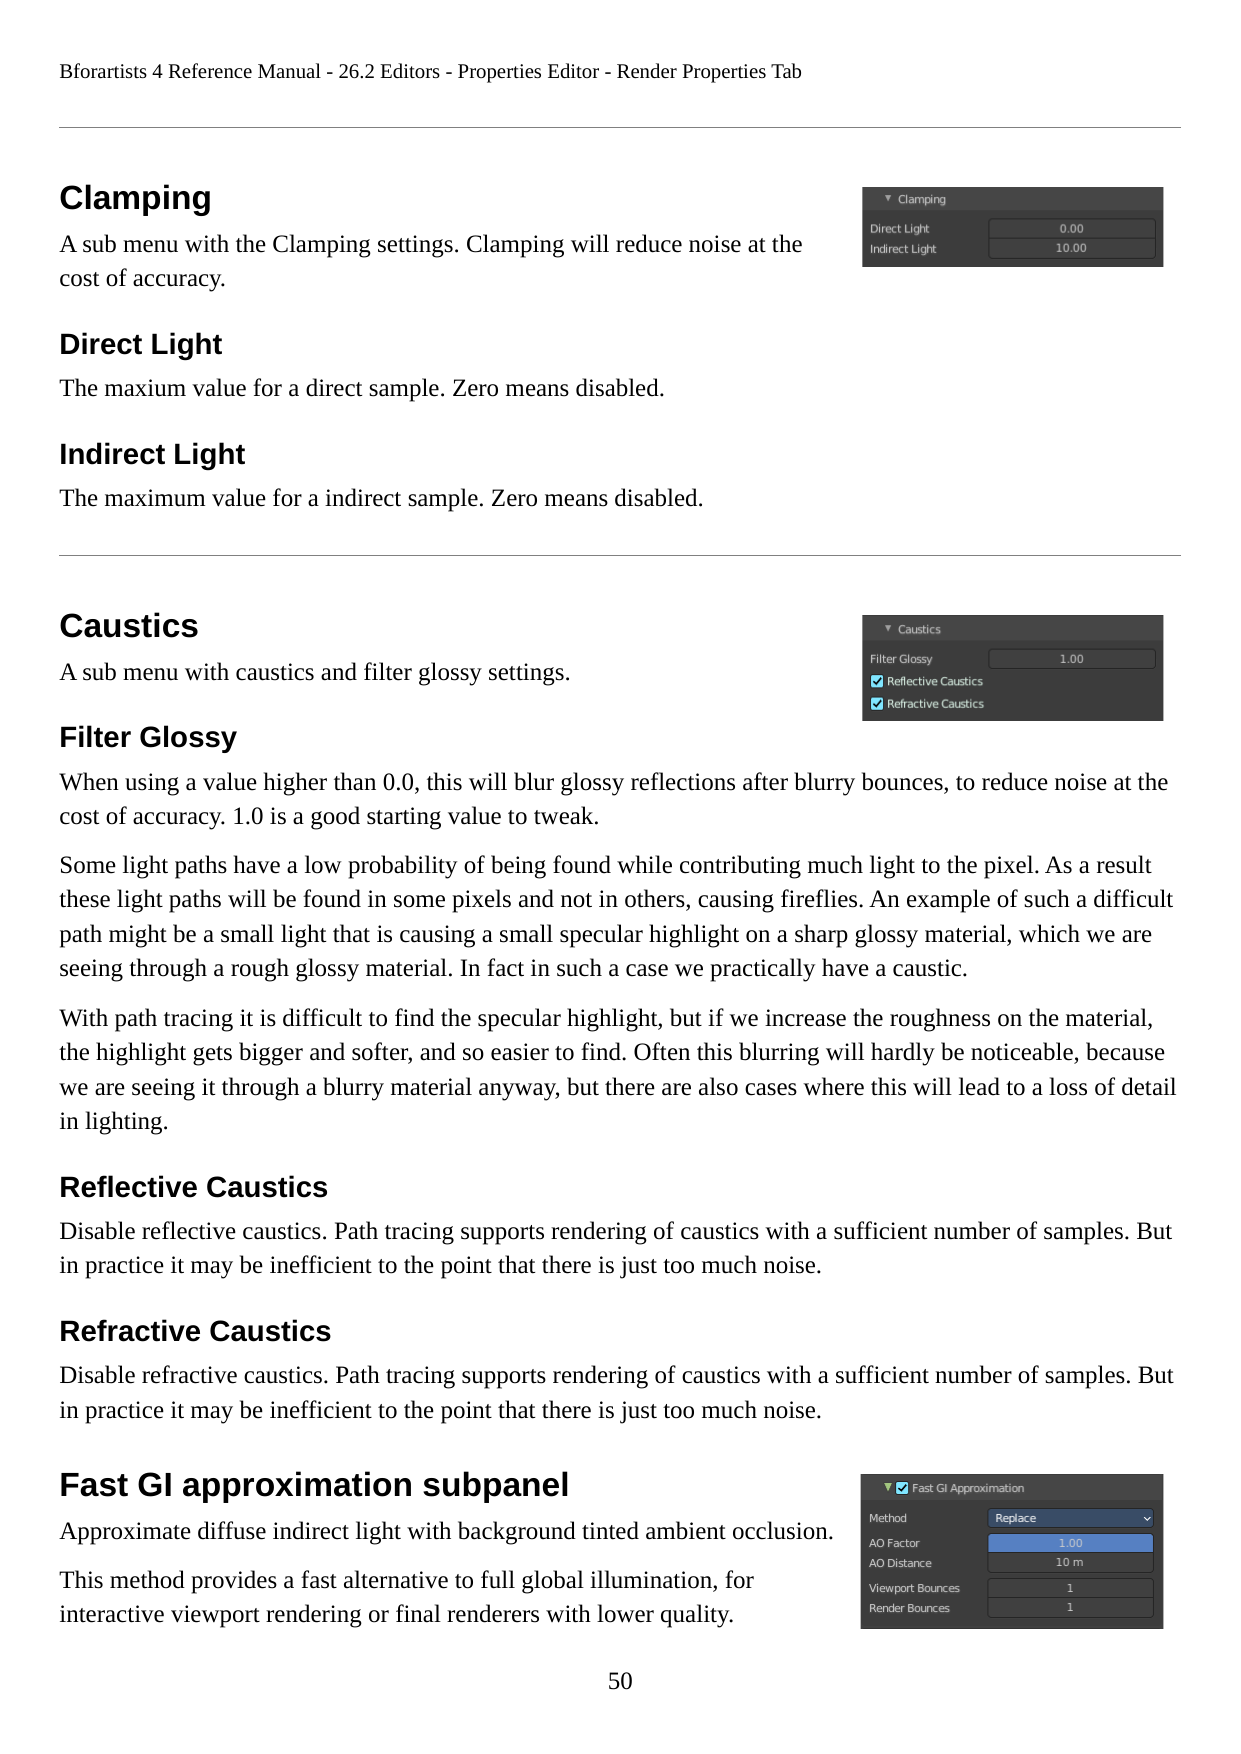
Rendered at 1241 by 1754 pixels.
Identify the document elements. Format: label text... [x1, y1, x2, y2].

subtitle Reflective Caustics [59, 1170, 1181, 1203]
subtitle Refractive Caustics [59, 1314, 1181, 1348]
picture [860, 1474, 1164, 1629]
subtitle Direct Light [59, 327, 1181, 361]
text Approximate diffuse indirect light with background tinted ambient occlusion. [59, 1516, 860, 1544]
subtitle Caustics [59, 606, 1181, 644]
subtitle Clamping [59, 178, 1181, 216]
text This method provides a fast alternative to full global illumination, for interactive viewport rendering or final renderers with lower quality. [59, 1565, 860, 1628]
subtitle Filter Glossy [59, 720, 1181, 754]
subtitle Indirect Light [59, 437, 1181, 471]
picture [862, 187, 1164, 267]
text A sub menu with the Clamping settings. Clamping will reduce noise at the cost of accuracy. [59, 229, 1181, 292]
text Disable reflective caustics. Path tracing supports rendering of caustics with a sufficient number of samples. But in practice it may be inefficient to the point that there is just too much noise. [59, 1216, 1181, 1279]
text The maxium value for a direct sample. Zero means disabled. [59, 373, 1181, 402]
text The maximum value for a indirect sample. Zero means disabled. [59, 483, 1181, 512]
text With path tracing it is difficult to find the specular highlight, but if we increase the roughness on the material, the highlight gets bigger and softer, and so easier to find. Often this blurring will hardly be noticeable, because we are seeing it through a blurry material anyway, but there are also cases where this will lead to a loss of detail in lighting. [59, 1003, 1181, 1135]
text A sub menu with caustics and filter glossy settings. [59, 657, 862, 685]
picture [862, 615, 1164, 721]
subtitle Fast GI approximation subpanel [59, 1465, 1181, 1503]
text Some light paths have a low probability of being found while contributing much light to the pixel. As a result these light paths will be found in some pixels and not in others, causing fireflies. An example of such a difficult path might be a small light that is causing a small specular highlight on a sharp glossy material, which we are seeing through a rough glossy material. In fact in such a case we practically have a caustic. [59, 850, 1181, 982]
text Disable refractive caustics. Path tracing supports rendering of caustics with a sufficient number of samples. But in practice it may be inefficient to the point that there is just too much noise. [59, 1360, 1181, 1423]
text When using a value higher than 0.0, this will blur glossy reflections after blurry bounces, to reduce noise at the cost of accuracy. 1.0 is a good starting value to tweak. [59, 767, 1181, 830]
